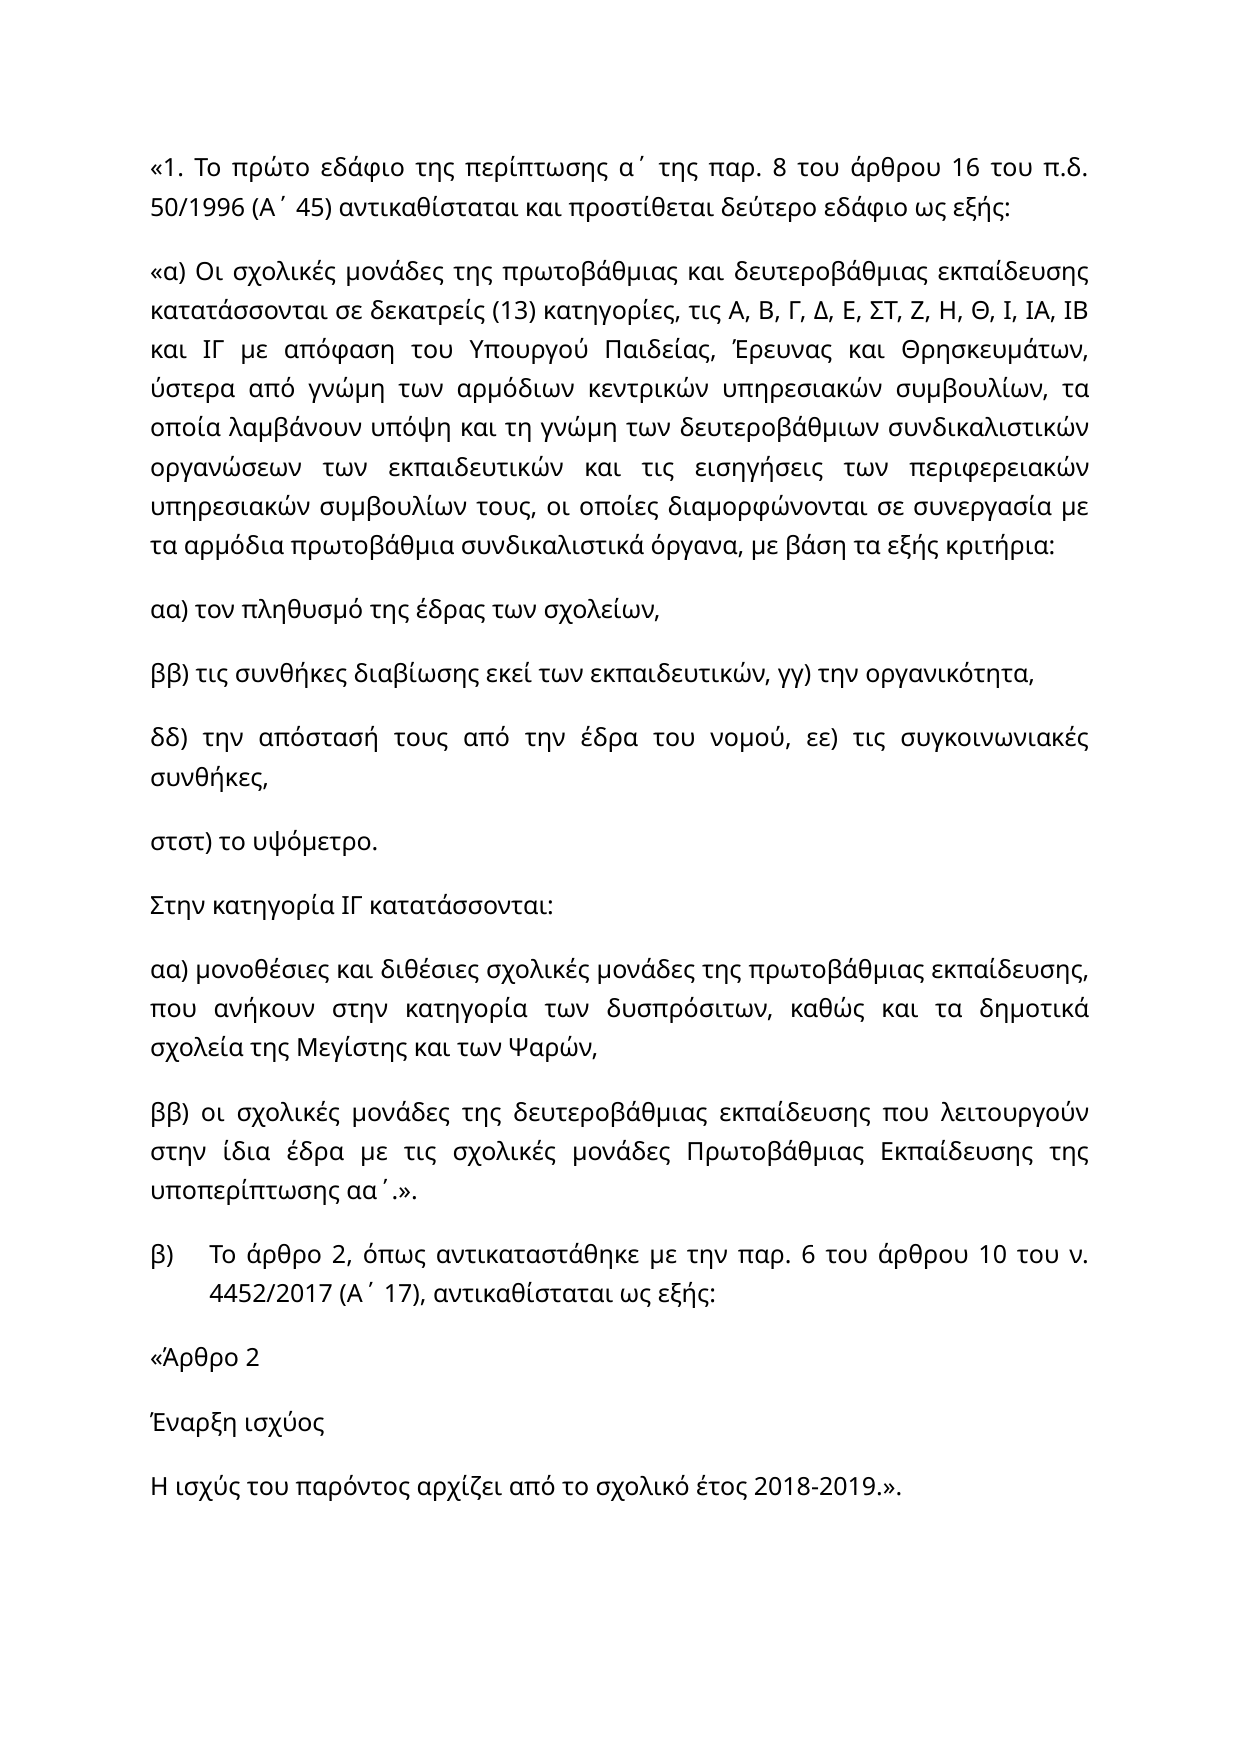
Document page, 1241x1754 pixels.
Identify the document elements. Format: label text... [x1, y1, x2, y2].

text «1. Το πρώτο εδάφιο της περίπτωσης α΄ της παρ. 8 του άρθρου 16 του π.δ. 50/1996 (Α΄ 45) αντικαθίσταται και προστίθεται δεύτερο εδάφιο ως εξής: [150, 150, 1090, 223]
text Η ισχύς του παρόντος αρχίζει από το σχολικό έτος 2018-2019.». [150, 1468, 1090, 1502]
text αα) μονοθέσιες και διθέσιες σχολικές μονάδες της πρωτοβάθμιας εκπαίδευσης, που ανήκουν στην κατηγορία των δυσπρόσιτων, καθώς και τα δημοτικά σχολεία της Μεγίστης και των Ψαρών, [150, 952, 1090, 1064]
list β) Το άρθρο 2, όπως αντικαταστάθηκε με την παρ. 6 του άρθρου 10 του ν. 4452/2017 (Α΄ 17), αντικαθίσταται ως εξής: [150, 1237, 1090, 1310]
text «α) Οι σχολικές μονάδες της πρωτοβάθμιας και δευτεροβάθμιας εκπαίδευσης κατατάσσονται σε δεκατρείς (13) κατηγορίες, τις Α, Β, Γ, Δ, Ε, ΣΤ, Ζ, Η, Θ, Ι, ΙΑ, ΙΒ και ΙΓ με απόφαση του Υπουργού Παιδείας, Έρευνας και Θρησκευμάτων, ύστερα από γνώμη των αρμόδιων κεντρικών υπηρεσιακών συμβουλίων, τα οποία λαμβάνουν υπόψη και τη γνώμη των δευτεροβάθμιων συνδικαλιστικών οργανώσεων των εκπαιδευτικών και τις εισηγήσεις των περιφερειακών υπηρεσιακών συμβουλίων τους, οι οποίες διαμορφώνονται σε συνεργασία με τα αρμόδια πρωτοβάθμια συνδικαλιστικά όργανα, με βάση τα εξής κριτήρια: [150, 253, 1090, 562]
text δδ) την απόστασή τους από την έδρα του νομού, εε) τις συγκοινωνιακές συνθήκες, [150, 720, 1090, 793]
text Στην κατηγορία ΙΓ κατατάσσονται: [150, 887, 1090, 922]
text Έναρξη ισχύος [150, 1404, 1090, 1438]
text αα) τον πληθυσμό της έδρας των σχολείων, [150, 592, 1090, 626]
text «Άρθρο 2 [150, 1340, 1090, 1374]
text στστ) το υψόμετρο. [150, 823, 1090, 857]
text ββ) οι σχολικές μονάδες της δευτεροβάθμιας εκπαίδευσης που λειτουργούν στην ίδια έδρα με τις σχολικές μονάδες Πρωτοβάθμιας Εκπαίδευσης της υποπερίπτωσης αα΄.». [150, 1094, 1090, 1207]
text ββ) τις συνθήκες διαβίωσης εκεί των εκπαιδευτικών, γγ) την οργανικότητα, [150, 656, 1090, 690]
